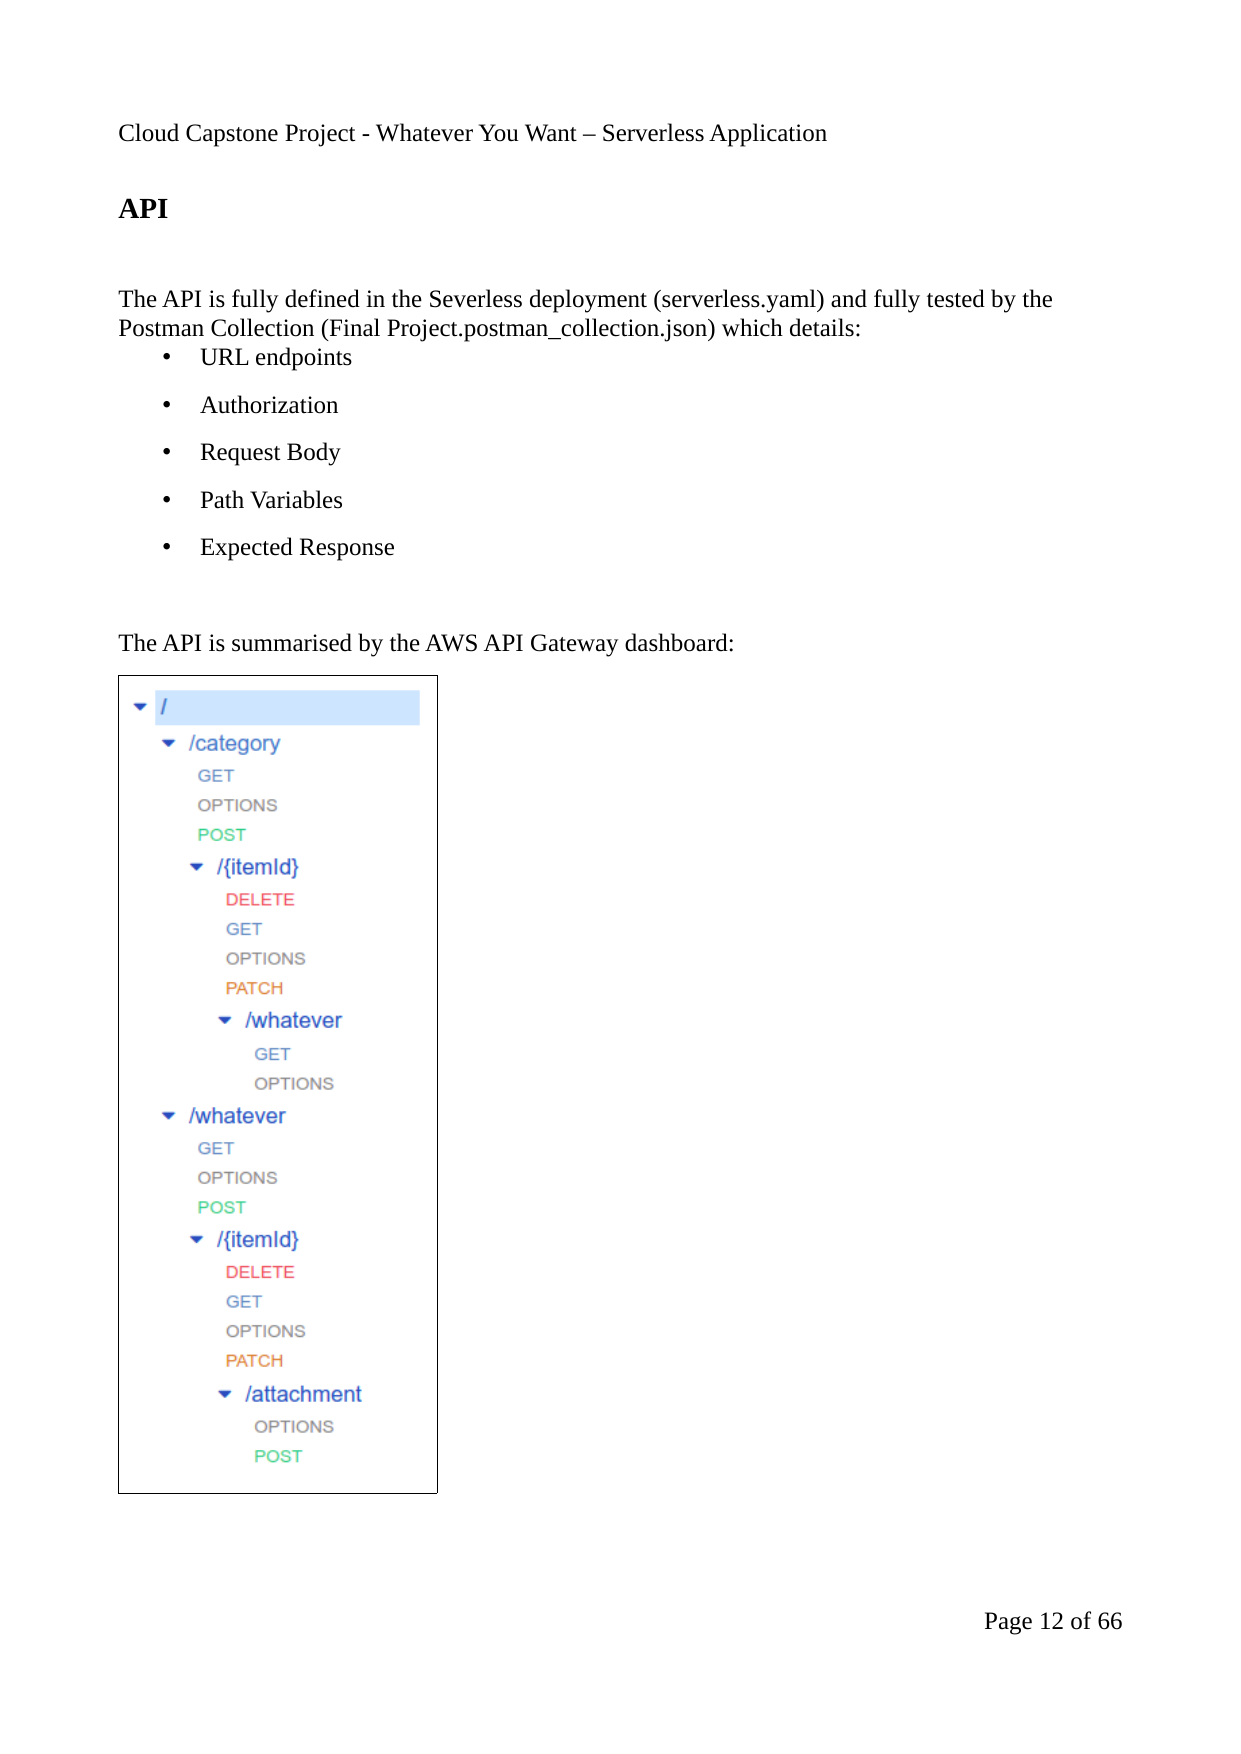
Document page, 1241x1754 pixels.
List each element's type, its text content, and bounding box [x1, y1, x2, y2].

text The API is summarised by the AWS API Gateway dashboard: [118, 628, 1122, 656]
table_header [119, 676, 437, 1493]
list Path Variables [162, 485, 1122, 514]
list Authorization [162, 390, 1122, 418]
picture [123, 681, 424, 1488]
list URL endpoints [162, 342, 1122, 371]
list Request Body [162, 437, 1122, 466]
list Expected Response [162, 532, 1122, 561]
text The API is fully defined in the Severless deployment (serverless.yaml) and fully tested by the Postman Collection (Final Project.postman_collection.json) which details: [118, 284, 1122, 342]
subtitle API [118, 191, 1122, 224]
